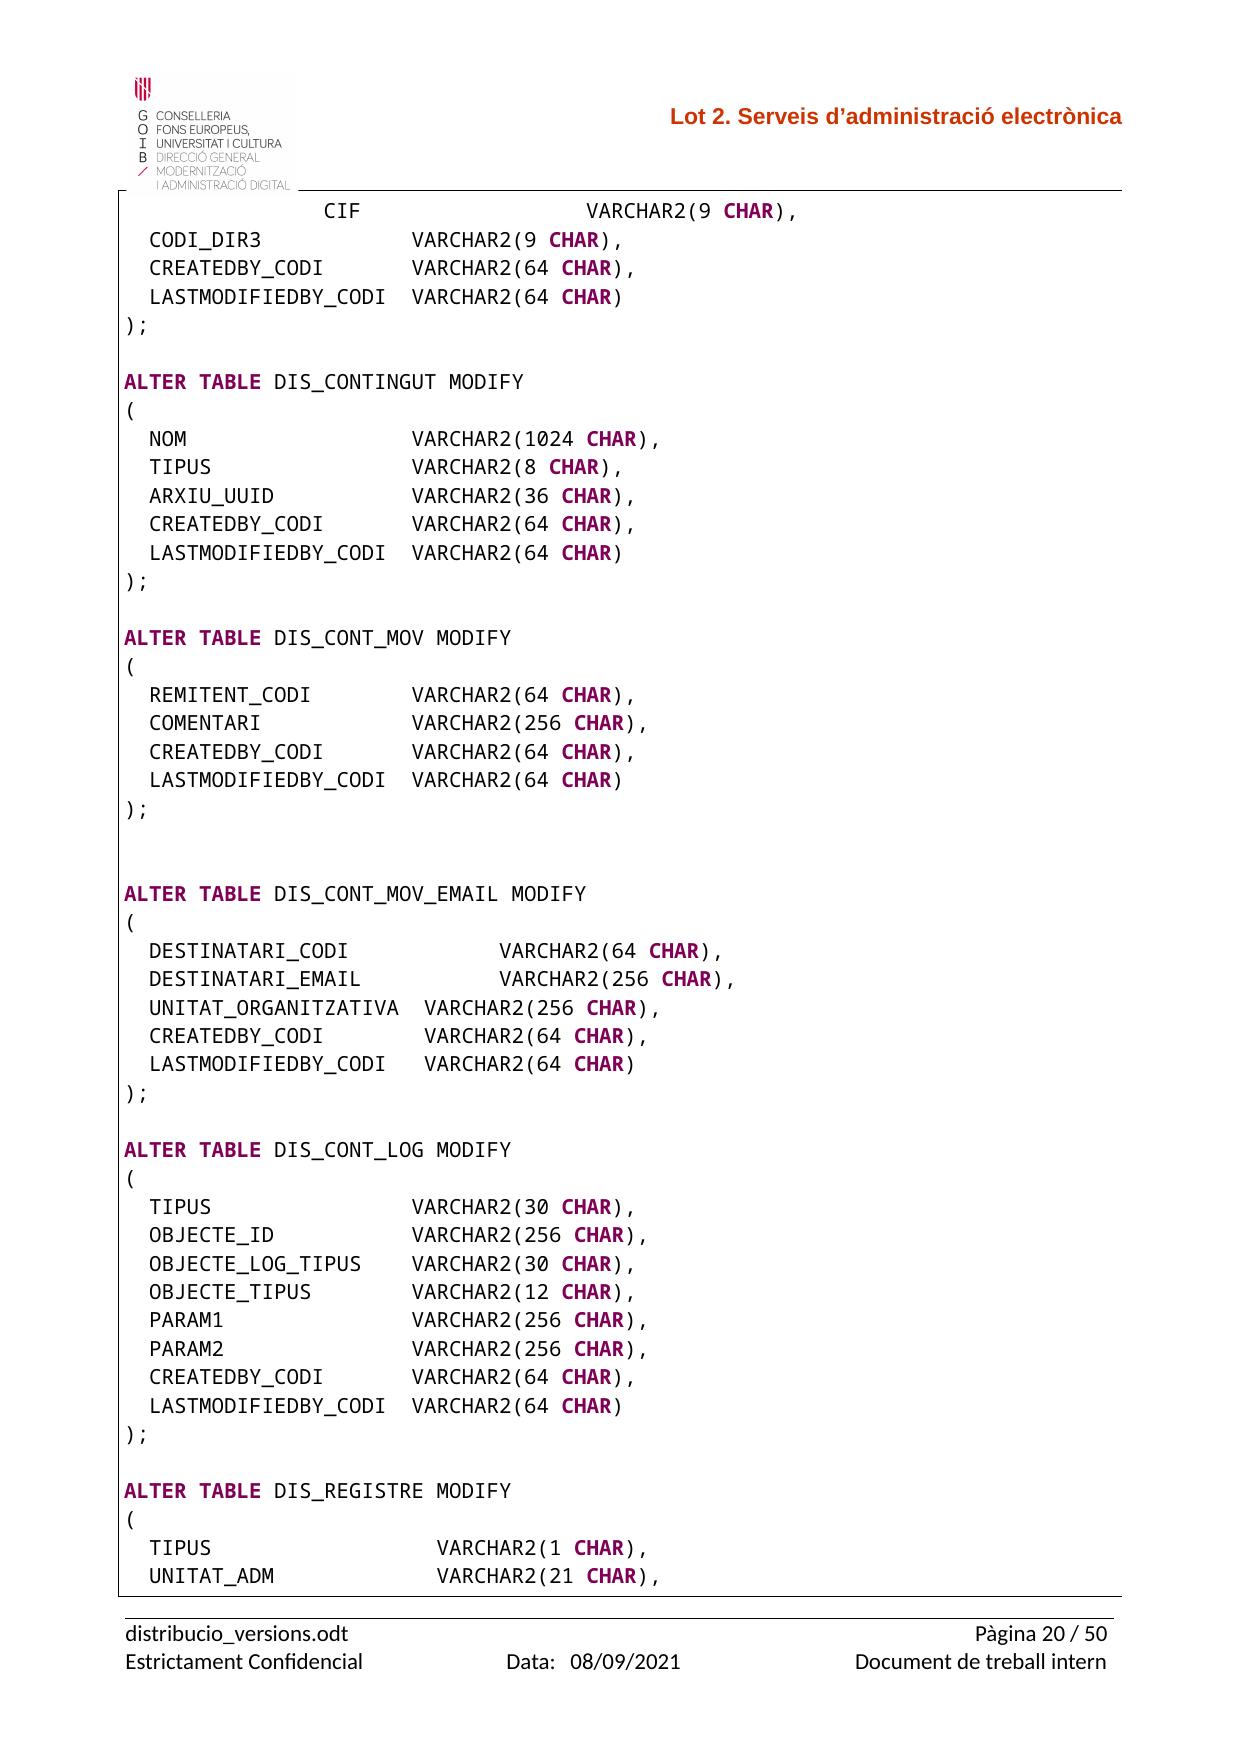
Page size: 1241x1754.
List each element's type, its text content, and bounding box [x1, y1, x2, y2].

picture [126, 70, 299, 197]
table_header CIF VARCHAR2(9 CHAR), CODI_DIR3 VARCHAR2(9 CHAR), CREATEDBY_CODI VARCHAR2(64 CHAR), LASTMODIFIEDBY_CODI VARCHAR2(64 CHAR) ); ALTER TABLE DIS_CONTINGUT MODIFY ( NOM VARCHAR2(1024 CHAR), TIPUS VARCHAR2(8 CHAR), ARXIU_UUID VARCHAR2(36 CHAR), CREATEDBY_CODI VARCHAR2(64 CHAR), LASTMODIFIEDBY_CODI VARCHAR2(64 CHAR) ); ALTER TABLE DIS_CONT_MOV MODIFY ( REMITENT_CODI VARCHAR2(64 CHAR), COMENTARI VARCHAR2(256 CHAR), CREATEDBY_CODI VARCHAR2(64 CHAR), LASTMODIFIEDBY_CODI VARCHAR2(64 CHAR) ); ALTER TABLE DIS_CONT_MOV_EMAIL MODIFY ( DESTINATARI_CODI VARCHAR2(64 CHAR), DESTINATARI_EMAIL VARCHAR2(256 CHAR), UNITAT_ORGANITZATIVA VARCHAR2(256 CHAR), CREATEDBY_CODI VARCHAR2(64 CHAR), LASTMODIFIEDBY_CODI VARCHAR2(64 CHAR) ); ALTER TABLE DIS_CONT_LOG MODIFY ( TIPUS VARCHAR2(30 CHAR), OBJECTE_ID VARCHAR2(256 CHAR), OBJECTE_LOG_TIPUS VARCHAR2(30 CHAR), OBJECTE_TIPUS VARCHAR2(12 CHAR), PARAM1 VARCHAR2(256 CHAR), PARAM2 VARCHAR2(256 CHAR), CREATEDBY_CODI VARCHAR2(64 CHAR), LASTMODIFIEDBY_CODI VARCHAR2(64 CHAR) ); ALTER TABLE DIS_REGISTRE MODIFY ( TIPUS VARCHAR2(1 CHAR), UNITAT_ADM VARCHAR2(21 CHAR), [119, 191, 1122, 1596]
